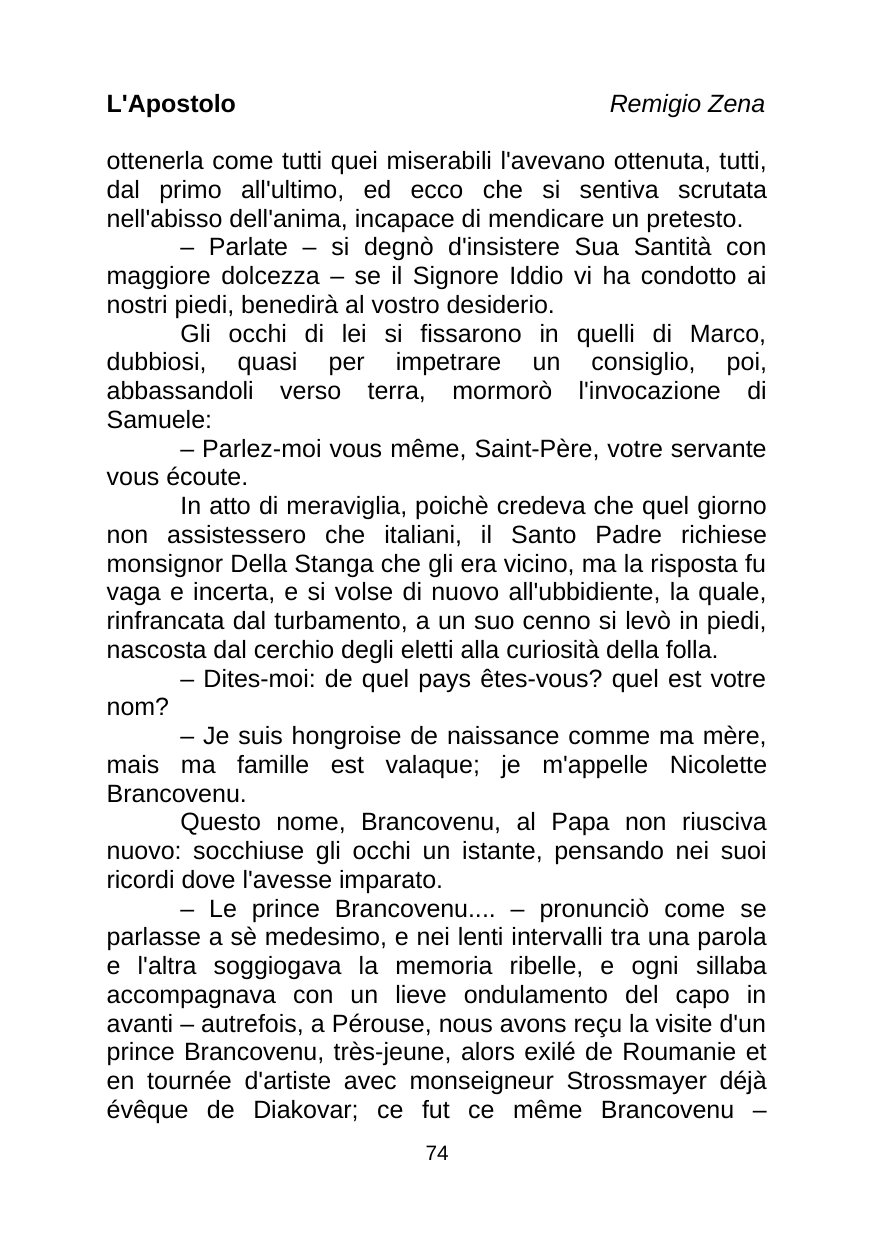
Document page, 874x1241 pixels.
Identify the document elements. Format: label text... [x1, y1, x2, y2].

text – Dites-moi: de quel pays êtes-vous? quel est votre nom? [106, 664, 768, 721]
text Gli occhi di lei si fissarono in quelli di Marco, dubbiosi, quasi per impetrare un consiglio, poi, abbassandoli verso terra, mormorò l'invocazione di Samuele: [106, 319, 768, 434]
text – Parlate – si degnò d'insistere Sua Santità con maggiore dolcezza – se il Signore Iddio vi ha condotto ai nostri piedi, benedirà al vostro desiderio. [106, 232, 768, 319]
text – Je suis hongroise de naissance comme ma mère, mais ma famille est valaque; je m'appelle Nicolette Brancovenu. [106, 721, 768, 807]
text ottenerla come tutti quei miserabili l'avevano ottenuta, tutti, dal primo all'ultimo, ed ecco che si sentiva scrutata nell'abisso dell'anima, incapace di mendicare un pretesto. [106, 146, 768, 232]
text Questo nome, Brancovenu, al Papa non riusciva nuovo: socchiuse gli occhi un istante, pensando nei suoi ricordi dove l'avesse imparato. [106, 807, 768, 894]
text In atto di meraviglia, poichè credeva che quel giorno non assistessero che italiani, il Santo Padre richiese monsignor Della Stanga che gli era vicino, ma la risposta fu vaga e incerta, e si volse di nuovo all'ubbidiente, la quale, rinfrancata dal turbamento, a un suo cenno si levò in piedi, nascosta dal cerchio degli eletti alla curiosità della folla. [106, 491, 768, 664]
text – Parlez-moi vous même, Saint-Père, votre servante vous écoute. [106, 434, 768, 491]
text – Le prince Brancovenu.... – pronunciò come se parlasse a sè medesimo, e nei lenti intervalli tra una parola e l'altra soggiogava la memoria ribelle, e ogni sillaba accompagnava con un lieve ondulamento del capo in avanti – autrefois, a Pérouse, nous avons reçu la visite d'un prince Brancovenu, très-jeune, alors exilé de Roumanie et en tournée d'artiste avec monseigneur Strossmayer déjà évêque de Diakovar; ce fut ce même Brancovenu – [106, 894, 768, 1124]
